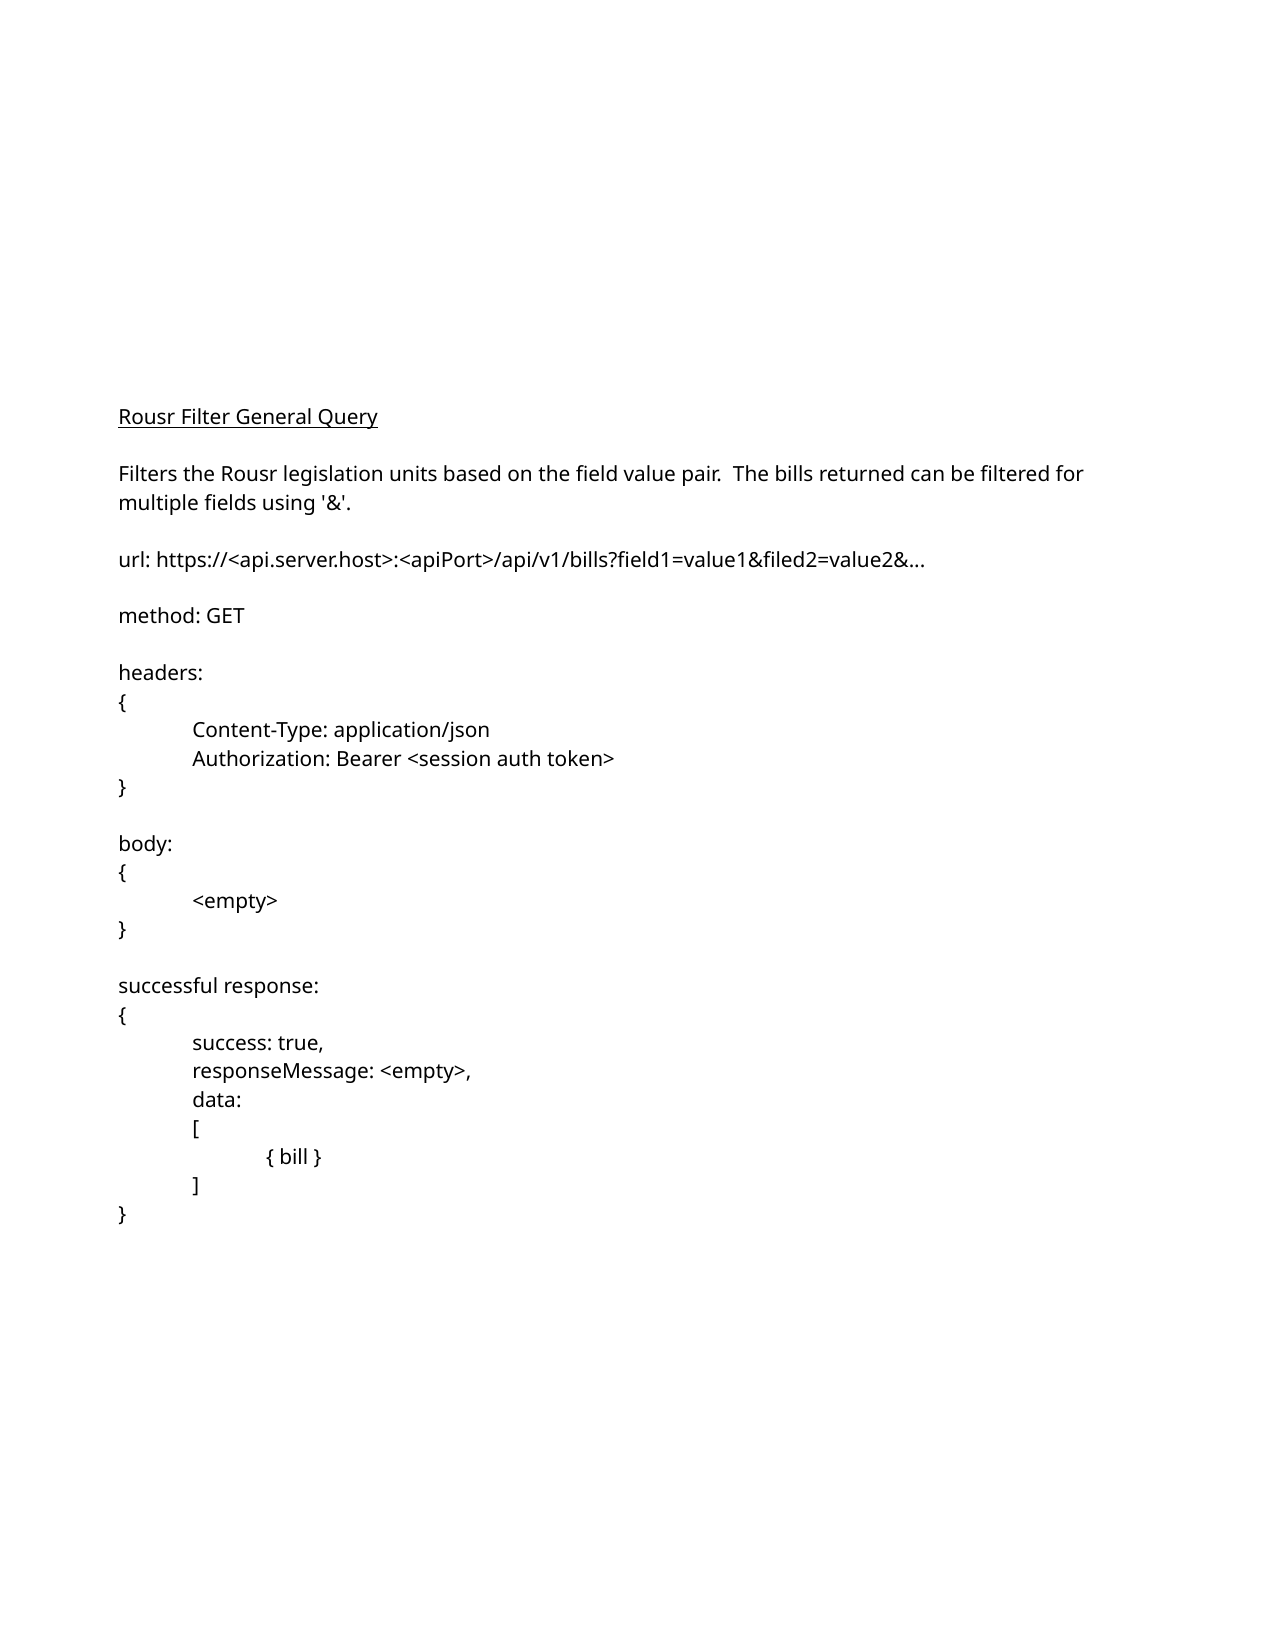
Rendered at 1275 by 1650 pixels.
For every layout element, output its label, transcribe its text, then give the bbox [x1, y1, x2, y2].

text Filters the Rousr legislation units based on the field value pair. The bills returned can be filtered for multiple fields using '&'. [118, 459, 1157, 516]
text successful response: [118, 971, 1157, 1000]
text { [118, 857, 1157, 886]
text ] [118, 1170, 1157, 1199]
text } [118, 1199, 1157, 1227]
text url: https://<api.server.host>:<apiPort>/api/v1/bills?field1=value1&filed2=value2&... [118, 545, 1157, 573]
text Authorization: Bearer <session auth token> [118, 744, 1157, 772]
text } [118, 914, 1157, 943]
text headers: [118, 658, 1157, 687]
text method: GET [118, 602, 1157, 630]
text { bill } [118, 1142, 1157, 1170]
text <empty> [118, 886, 1157, 914]
text Rousr Filter General Query [118, 402, 1157, 431]
text [ [118, 1113, 1157, 1142]
text responseMessage: <empty>, [118, 1057, 1157, 1085]
text { [118, 1000, 1157, 1028]
text Content-Type: application/json [118, 715, 1157, 744]
text success: true, [118, 1028, 1157, 1057]
text { [118, 687, 1157, 715]
text } [118, 772, 1157, 801]
text body: [118, 829, 1157, 857]
text data: [118, 1085, 1157, 1113]
